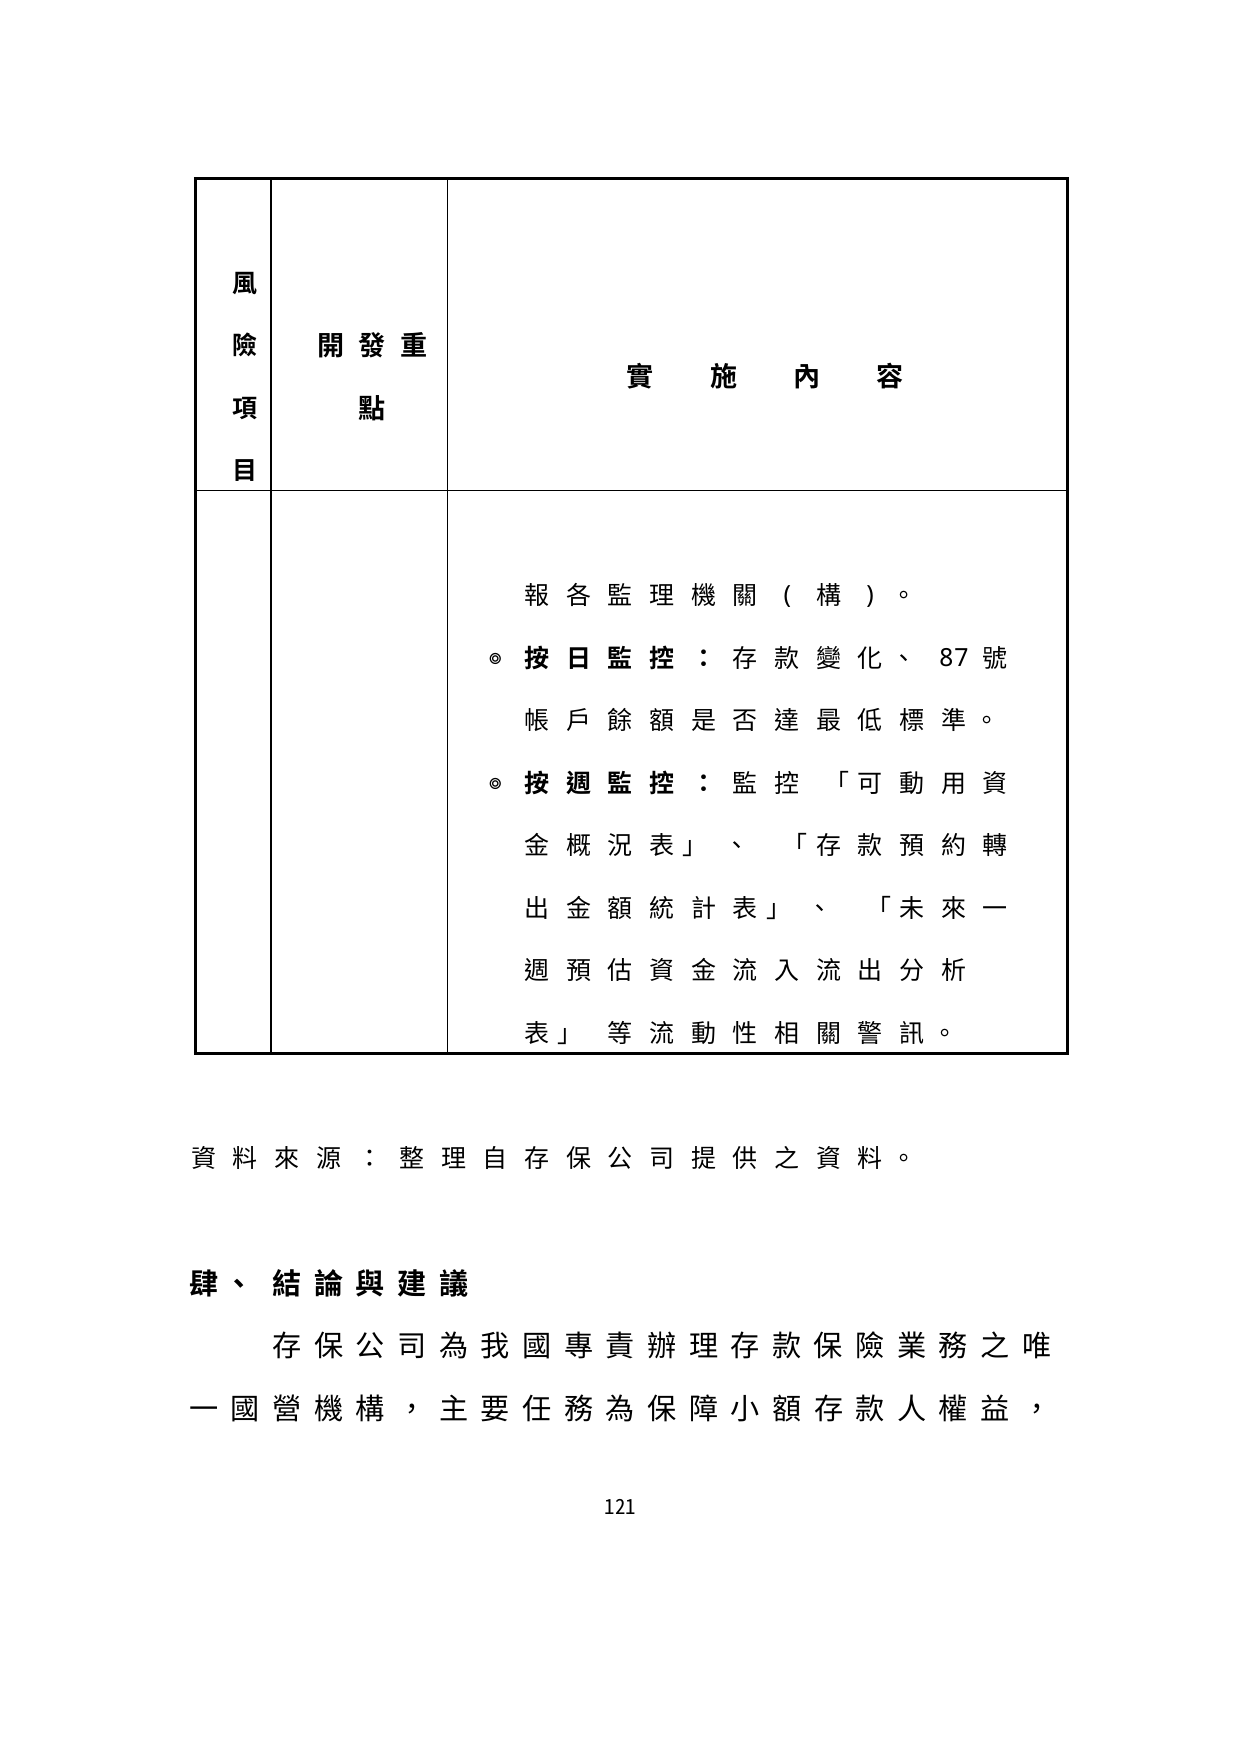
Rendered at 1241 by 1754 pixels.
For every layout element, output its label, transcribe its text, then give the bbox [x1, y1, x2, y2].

table_cell [272, 491, 447, 1052]
text 肆、結論與建議 [183, 1240, 1058, 1302]
table_cell 報各監理機關(構)。 ◎按日監控：存款變化、87號帳戶餘額是否達最低標準。 ◎按週監控：監控「可動用資金概況表」、「存款預約轉出金額統計表」、「未來一週預估資金流入流出分析表」等流動性相關警訊。 [448, 491, 1066, 1052]
table_header 實 施 內 容 [448, 180, 1066, 490]
table_header 開發重點 [272, 180, 447, 490]
text 資料來源：整理自存保公司提供之資料。 [183, 1115, 1058, 1177]
table_cell [197, 491, 270, 1052]
text 存保公司為我國專責辦理存款保險業務之唯一國營機構，主要任務為保障小額存款人權益， [183, 1302, 1058, 1427]
table_header 風險項目 [197, 180, 270, 490]
